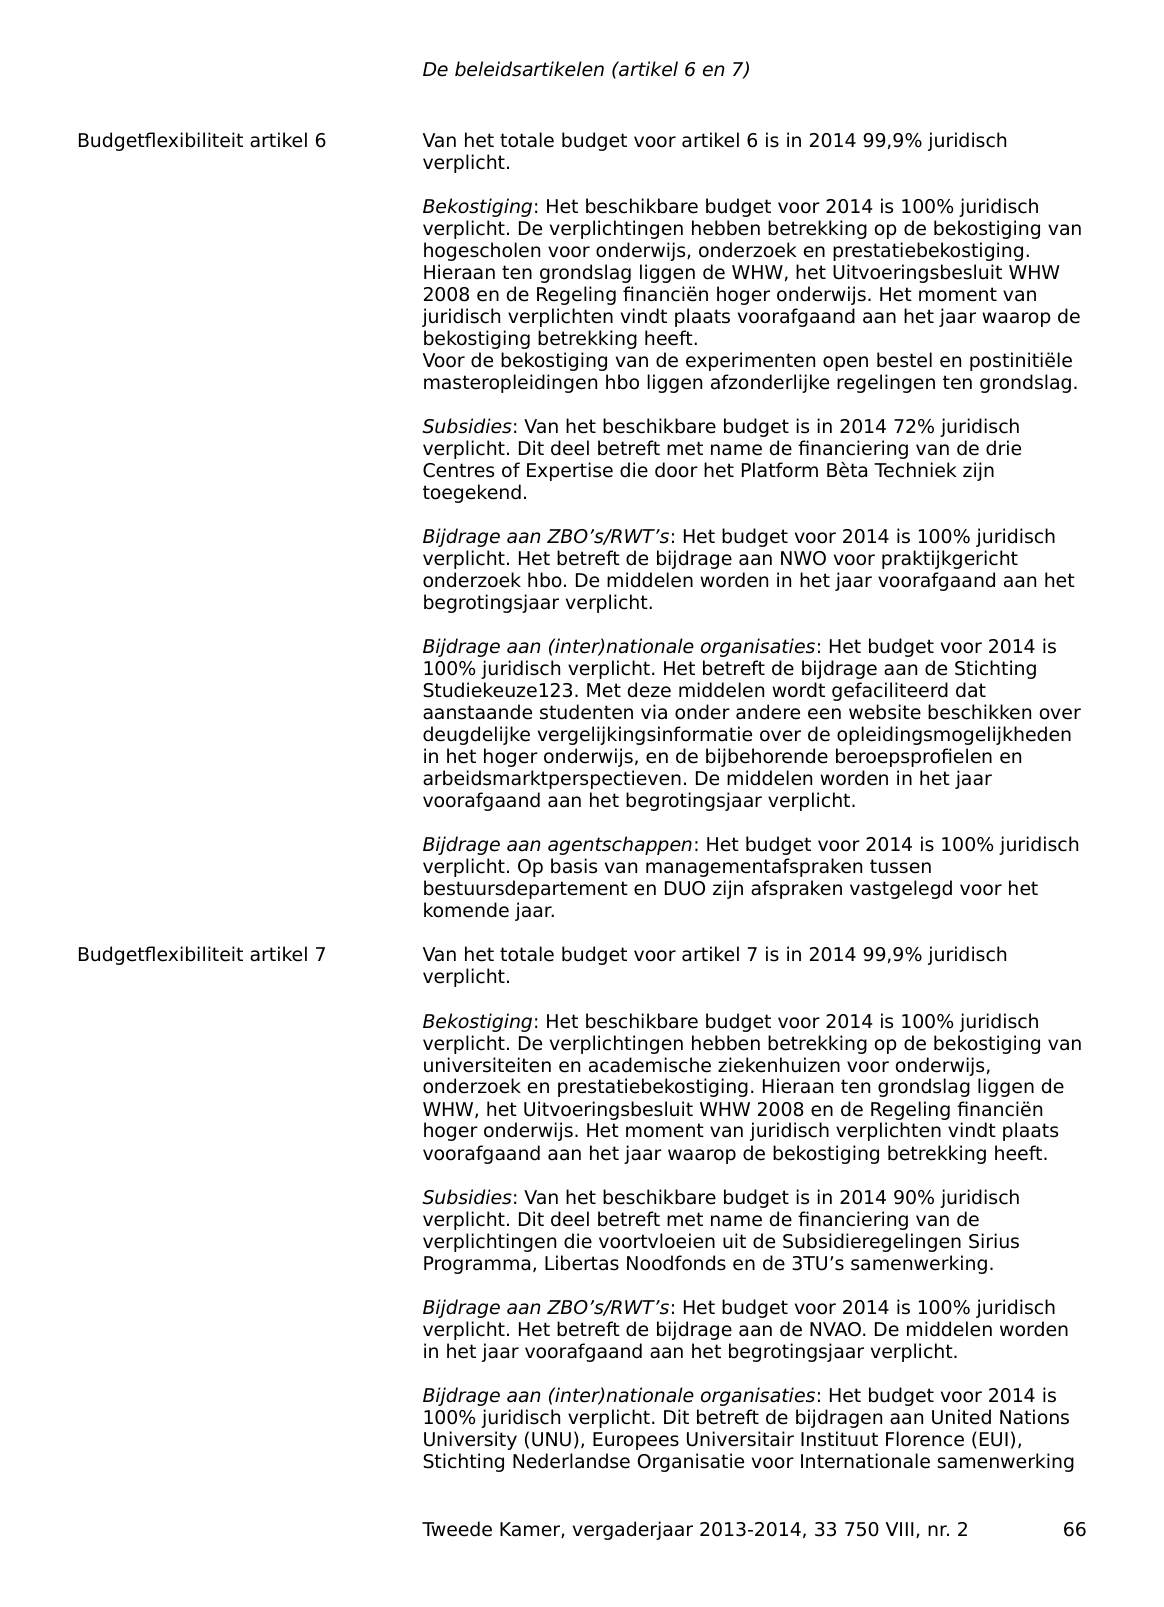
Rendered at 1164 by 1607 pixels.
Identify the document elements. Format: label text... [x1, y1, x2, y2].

text Bijdrage aan ZBO’s/RWT’s: Het budget voor 2014 is 100% juridisch verplicht. Het betreft de bijdrage aan de NVAO. De middelen worden in het jaar voorafgaand aan het begrotingsjaar verplicht. [422, 1297, 1087, 1363]
text Bijdrage aan ZBO’s/RWT’s: Het budget voor 2014 is 100% juridisch verplicht. Het betreft de bijdrage aan NWO voor praktijkgericht onderzoek hbo. De middelen worden in het jaar voorafgaand aan het begrotingsjaar verplicht. [422, 526, 1087, 614]
text [77, 966, 399, 974]
text Bijdrage aan (inter)nationale organisaties: Het budget voor 2014 is 100% juridisch verplicht. Dit betreft de bijdragen aan United Nations University (UNU), Europees Universitair Instituut Florence (EUI), Stichting Nederlandse Organisatie voor Internationale samenwerking [422, 1385, 1087, 1473]
text Bijdrage aan agentschappen: Het budget voor 2014 is 100% juridisch verplicht. Op basis van managementafspraken tussen bestuursdepartement en DUO zijn afspraken vastgelegd voor het komende jaar. [422, 834, 1087, 922]
text Budgetflexibiliteit artikel 7 [77, 944, 399, 966]
text Voor de bekostiging van de experimenten open bestel en postinitiële masteropleidingen hbo liggen afzonderlijke regelingen ten grondslag. [422, 350, 1087, 394]
text Budgetflexibiliteit artikel 6 [77, 130, 399, 152]
text Subsidies: Van het beschikbare budget is in 2014 90% juridisch verplicht. Dit deel betreft met name de financiering van de verplichtingen die voortvloeien uit de Subsidieregelingen Sirius Programma, Libertas Noodfonds en de 3TU’s samenwerking. [422, 1187, 1087, 1274]
text Van het totale budget voor artikel 6 is in 2014 99,9% juridisch verplicht. [422, 130, 1087, 174]
text Van het totale budget voor artikel 7 is in 2014 99,9% juridisch verplicht. [422, 944, 1087, 988]
text Bekostiging: Het beschikbare budget voor 2014 is 100% juridisch verplicht. De verplichtingen hebben betrekking op de bekostiging van universiteiten en academische ziekenhuizen voor onderwijs, onderzoek en prestatiebekostiging. Hieraan ten grondslag liggen de WHW, het Uitvoeringsbesluit WHW 2008 en de Regeling financiën hoger onderwijs. Het moment van juridisch verplichten vindt plaats voorafgaand aan het jaar waarop de bekostiging betrekking heeft. [422, 1011, 1087, 1164]
text Subsidies: Van het beschikbare budget is in 2014 72% juridisch verplicht. Dit deel betreft met name de financiering van de drie Centres of Expertise die door het Platform Bèta Techniek zijn toegekend. [422, 416, 1087, 504]
text [77, 152, 399, 160]
text Bekostiging: Het beschikbare budget voor 2014 is 100% juridisch verplicht. De verplichtingen hebben betrekking op de bekostiging van hogescholen voor onderwijs, onderzoek en prestatiebekostiging. Hieraan ten grondslag liggen de WHW, het Uitvoeringsbesluit WHW 2008 en de Regeling financiën hoger onderwijs. Het moment van juridisch verplichten vindt plaats voorafgaand aan het jaar waarop de bekostiging betrekking heeft. [422, 196, 1087, 350]
text Bijdrage aan (inter)nationale organisaties: Het budget voor 2014 is 100% juridisch verplicht. Het betreft de bijdrage aan de Stichting Studiekeuze123. Met deze middelen wordt gefaciliteerd dat aanstaande studenten via onder andere een website beschikken over deugdelijke vergelijkingsinformatie over de opleidingsmogelijkheden in het hoger onderwijs, en de bijbehorende beroepsprofielen en arbeidsmarktperspectieven. De middelen worden in het jaar voorafgaand aan het begrotingsjaar verplicht. [422, 636, 1087, 812]
